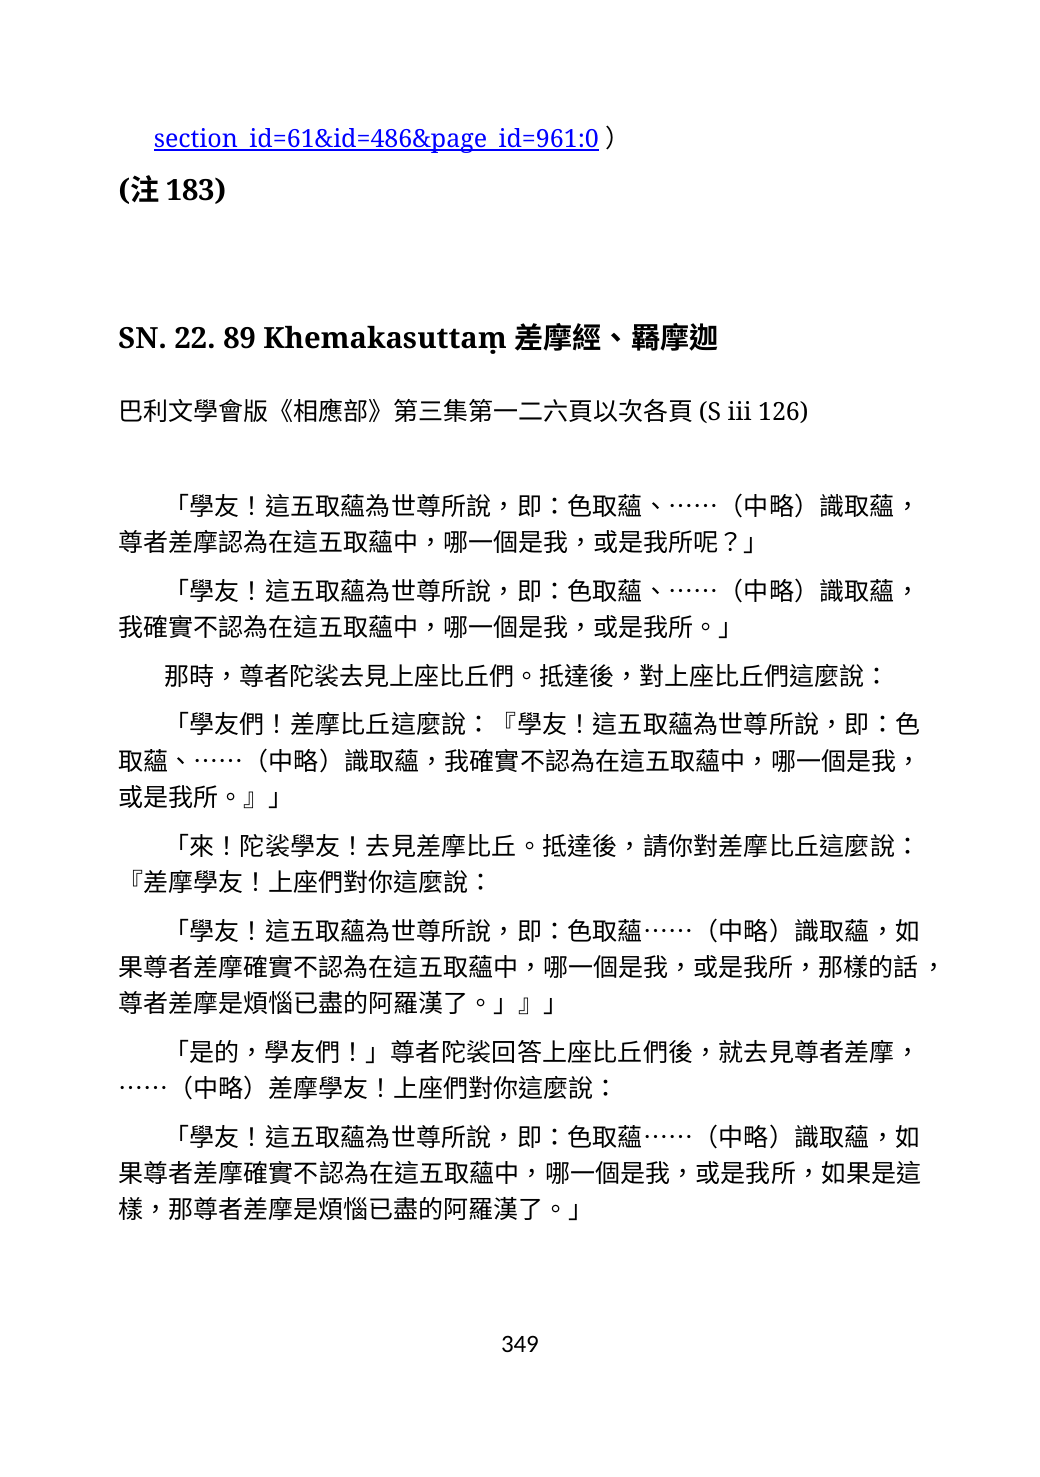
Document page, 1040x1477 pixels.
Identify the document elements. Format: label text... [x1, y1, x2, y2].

text 「來！陀裟學友！去見差摩比丘。抵達後，請你對差摩比丘這麼說：『差摩學友！上座們對你這麼說： [118, 826, 921, 899]
text 「學友！這五取蘊為世尊所說，即：色取蘊、……（中略）識取蘊，尊者差摩認為在這五取蘊中，哪一個是我，或是我所呢？」 [118, 486, 921, 559]
text 巴利文學會版《相應部》第三集第一二六頁以次各頁 (S iii 126) [118, 391, 921, 427]
text 那時，尊者陀裟去見上座比丘們。抵達後，對上座比丘們這麼說： [118, 656, 921, 692]
subtitle SN. 22. 89 Khemakasuttaṃ 差摩經、羇摩迦 [118, 315, 921, 357]
text 「學友們！差摩比丘這麼說：『學友！這五取蘊為世尊所說，即：色取蘊、……（中略）識取蘊，我確實不認為在這五取蘊中，哪一個是我，或是我所。』」 [118, 705, 921, 814]
text (注 183) [118, 167, 921, 209]
text 「學友！這五取蘊為世尊所說，即：色取蘊、……（中略）識取蘊，我確實不認為在這五取蘊中，哪一個是我，或是我所。」 [118, 571, 921, 644]
text 「學友！這五取蘊為世尊所說，即：色取蘊……（中略）識取蘊，如果尊者差摩確實不認為在這五取蘊中，哪一個是我，或是我所，那樣的話，尊者差摩是煩惱已盡的阿羅漢了。」』」 [118, 911, 921, 1020]
text section_id=61&id=486&page_id=961:0 ） [153, 118, 921, 154]
text 「學友！這五取蘊為世尊所說，即：色取蘊……（中略）識取蘊，如果尊者差摩確實不認為在這五取蘊中，哪一個是我，或是我所，如果是這樣，那尊者差摩是煩惱已盡的阿羅漢了。」 [118, 1117, 921, 1226]
text 「是的，學友們！」尊者陀裟回答上座比丘們後，就去見尊者差摩，……（中略）差摩學友！上座們對你這麼說： [118, 1032, 921, 1105]
